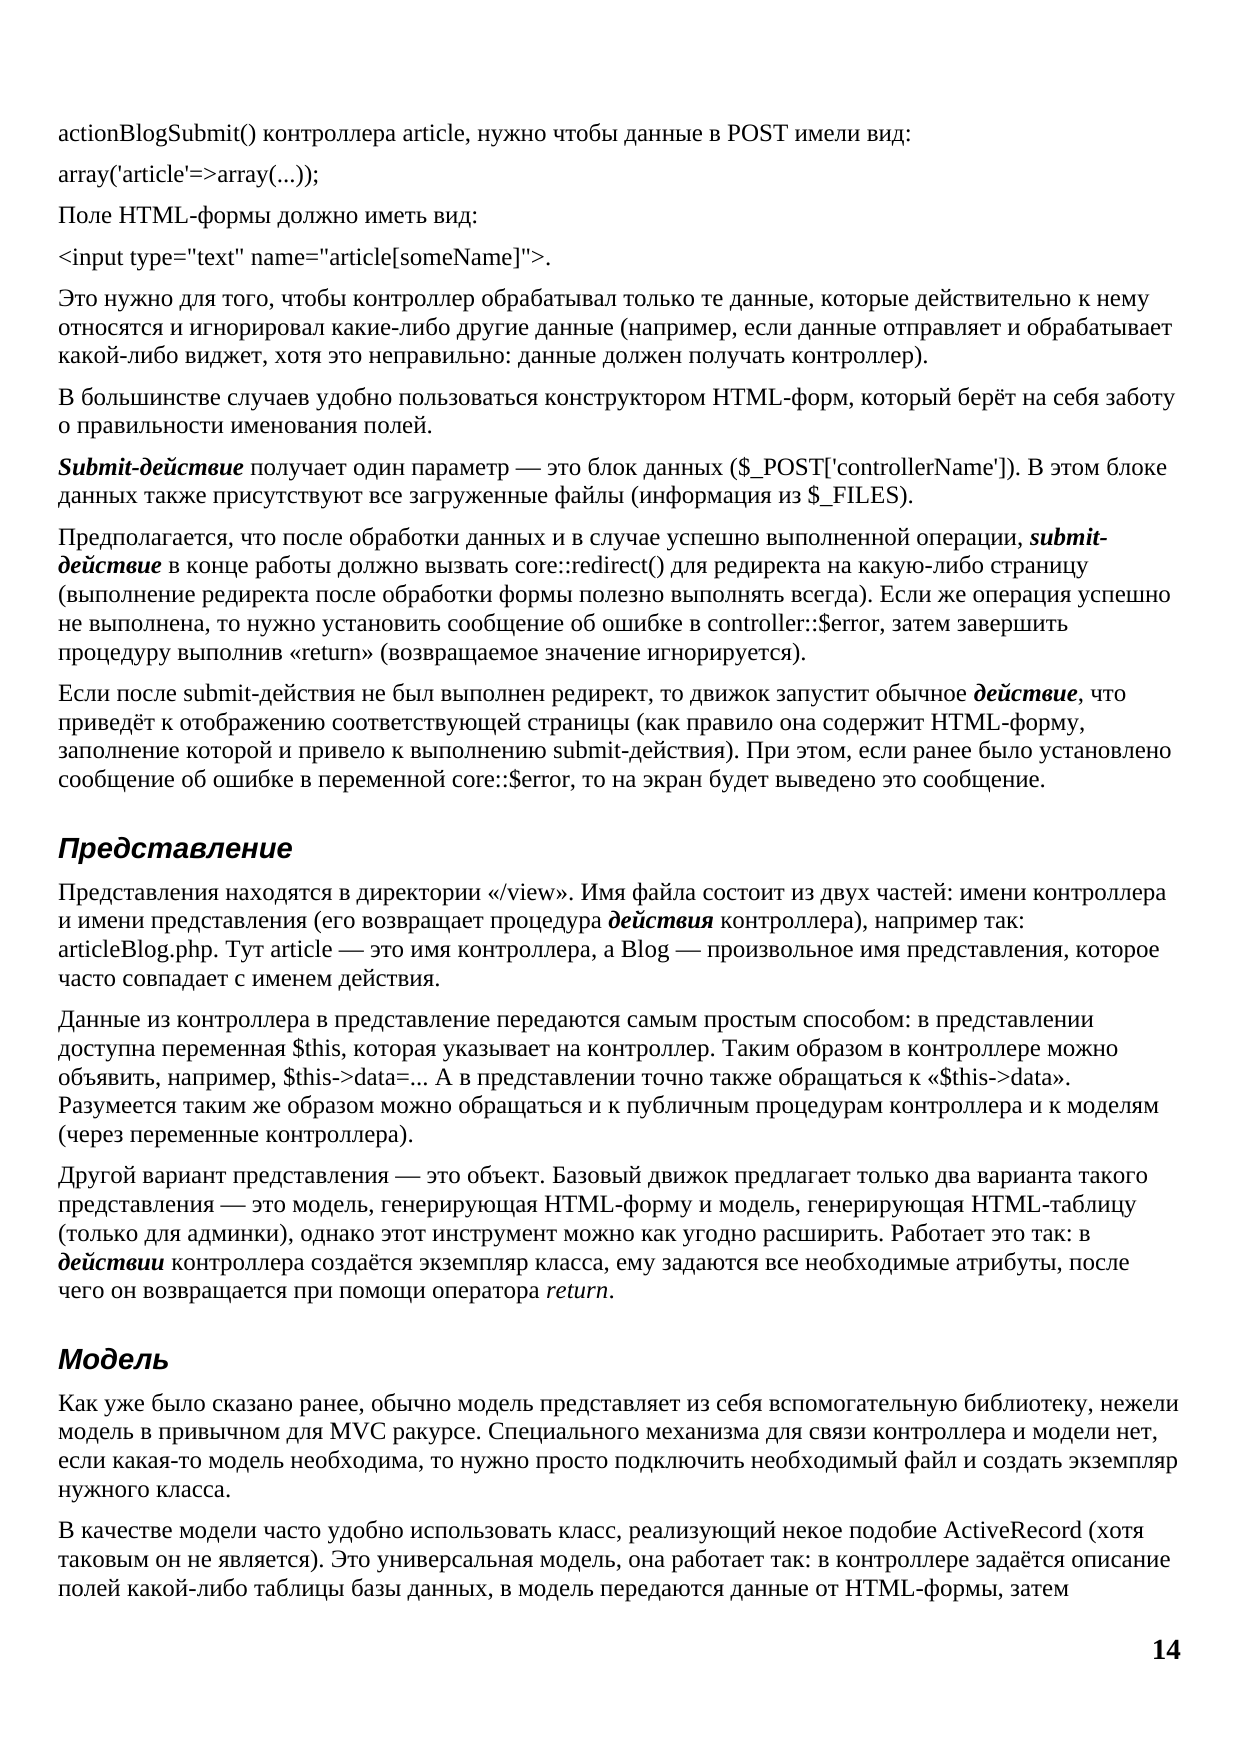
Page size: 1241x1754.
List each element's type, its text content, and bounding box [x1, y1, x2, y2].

text Предполагается, что после обработки данных и в случае успешно выполненной операции, submit-действие в конце работы должно вызвать core::redirect() для редиректа на какую-либо страницу (выполнение редиректа после обработки формы полезно выполнять всегда). Если же операция успешно не выполнена, то нужно установить сообщение об ошибке в controller::$error, затем завершить процедуру выполнив «return» (возвращаемое значение игнорируется). [58, 522, 1181, 666]
text Представления находятся в директории «/view». Имя файла состоит из двух частей: имени контроллера и имени представления (его возвращает процедура действия контроллера), например так: articleBlog.php. Тут article — это имя контроллера, а Blog — произвольное имя представления, которое часто совпадает с именем действия. [58, 877, 1181, 992]
text Если после submit-действия не был выполнен редирект, то движок запустит обычное действие, что приведёт к отображению соответствующей страницы (как правило она содержит HTML-форму, заполнение которой и привело к выполнению submit-действия). При этом, если ранее было установлено сообщение об ошибке в переменной core::$error, то на экран будет выведено это сообщение. [58, 678, 1181, 793]
text <input type="text" name="article[someName]">. [58, 242, 1181, 271]
text actionBlogSubmit() контроллера article, нужно чтобы данные в POST имели вид: [58, 118, 1181, 147]
text В качестве модели часто удобно использовать класс, реализующий некое подобие ActiveRecord (хотя таковым он не является). Это универсальная модель, она работает так: в контроллере задаётся описание полей какой-либо таблицы базы данных, в модель передаются данные от HTML-формы, затем [58, 1515, 1181, 1601]
text Другой вариант представления — это объект. Базовый движок предлагает только два варианта такого представления — это модель, генерирующая HTML-форму и модель, генерирующая HTML-таблицу (только для админки), однако этот инструмент можно как угодно расширить. Работает это так: в действии контроллера создаётся экземпляр класса, ему задаются все необходимые атрибуты, после чего он возвращается при помощи оператора return. [58, 1160, 1181, 1304]
text Это нужно для того, чтобы контроллер обрабатывал только те данные, которые действительно к нему относятся и игнорировал какие-либо другие данные (например, если данные отправляет и обрабатывает какой-либо виджет, хотя это неправильно: данные должен получать контроллер). [58, 283, 1181, 369]
text В большинстве случаев удобно пользоваться конструктором HTML-форм, который берёт на себя заботу о правильности именования полей. [58, 382, 1181, 439]
subtitle Модель [58, 1342, 1181, 1375]
text Как уже было сказано ранее, обычно модель представляет из себя вспомогательную библиотеку, нежели модель в привычном для MVC ракурсе. Специального механизма для связи контроллера и модели нет, если какая-то модель необходима, то нужно просто подключить необходимый файл и создать экземпляр нужного класса. [58, 1388, 1181, 1503]
text Submit-действие получает один параметр — это блок данных ($_POST['controllerName']). В этом блоке данных также присутствуют все загруженные файлы (информация из $_FILES). [58, 452, 1181, 509]
text Поле HTML-формы должно иметь вид: [58, 201, 1181, 229]
text array('article'=>array(...)); [58, 159, 1181, 188]
text Данные из контроллера в представление передаются самым простым способом: в представлении доступна переменная $this, которая указывает на контроллер. Таким образом в контроллере можно объявить, например, $this->data=... А в представлении точно также обращаться к «$this->data». Разумеется таким же образом можно обращаться и к публичным процедурам контроллера и к моделям (через переменные контроллера). [58, 1004, 1181, 1148]
subtitle Представление [58, 831, 1181, 864]
